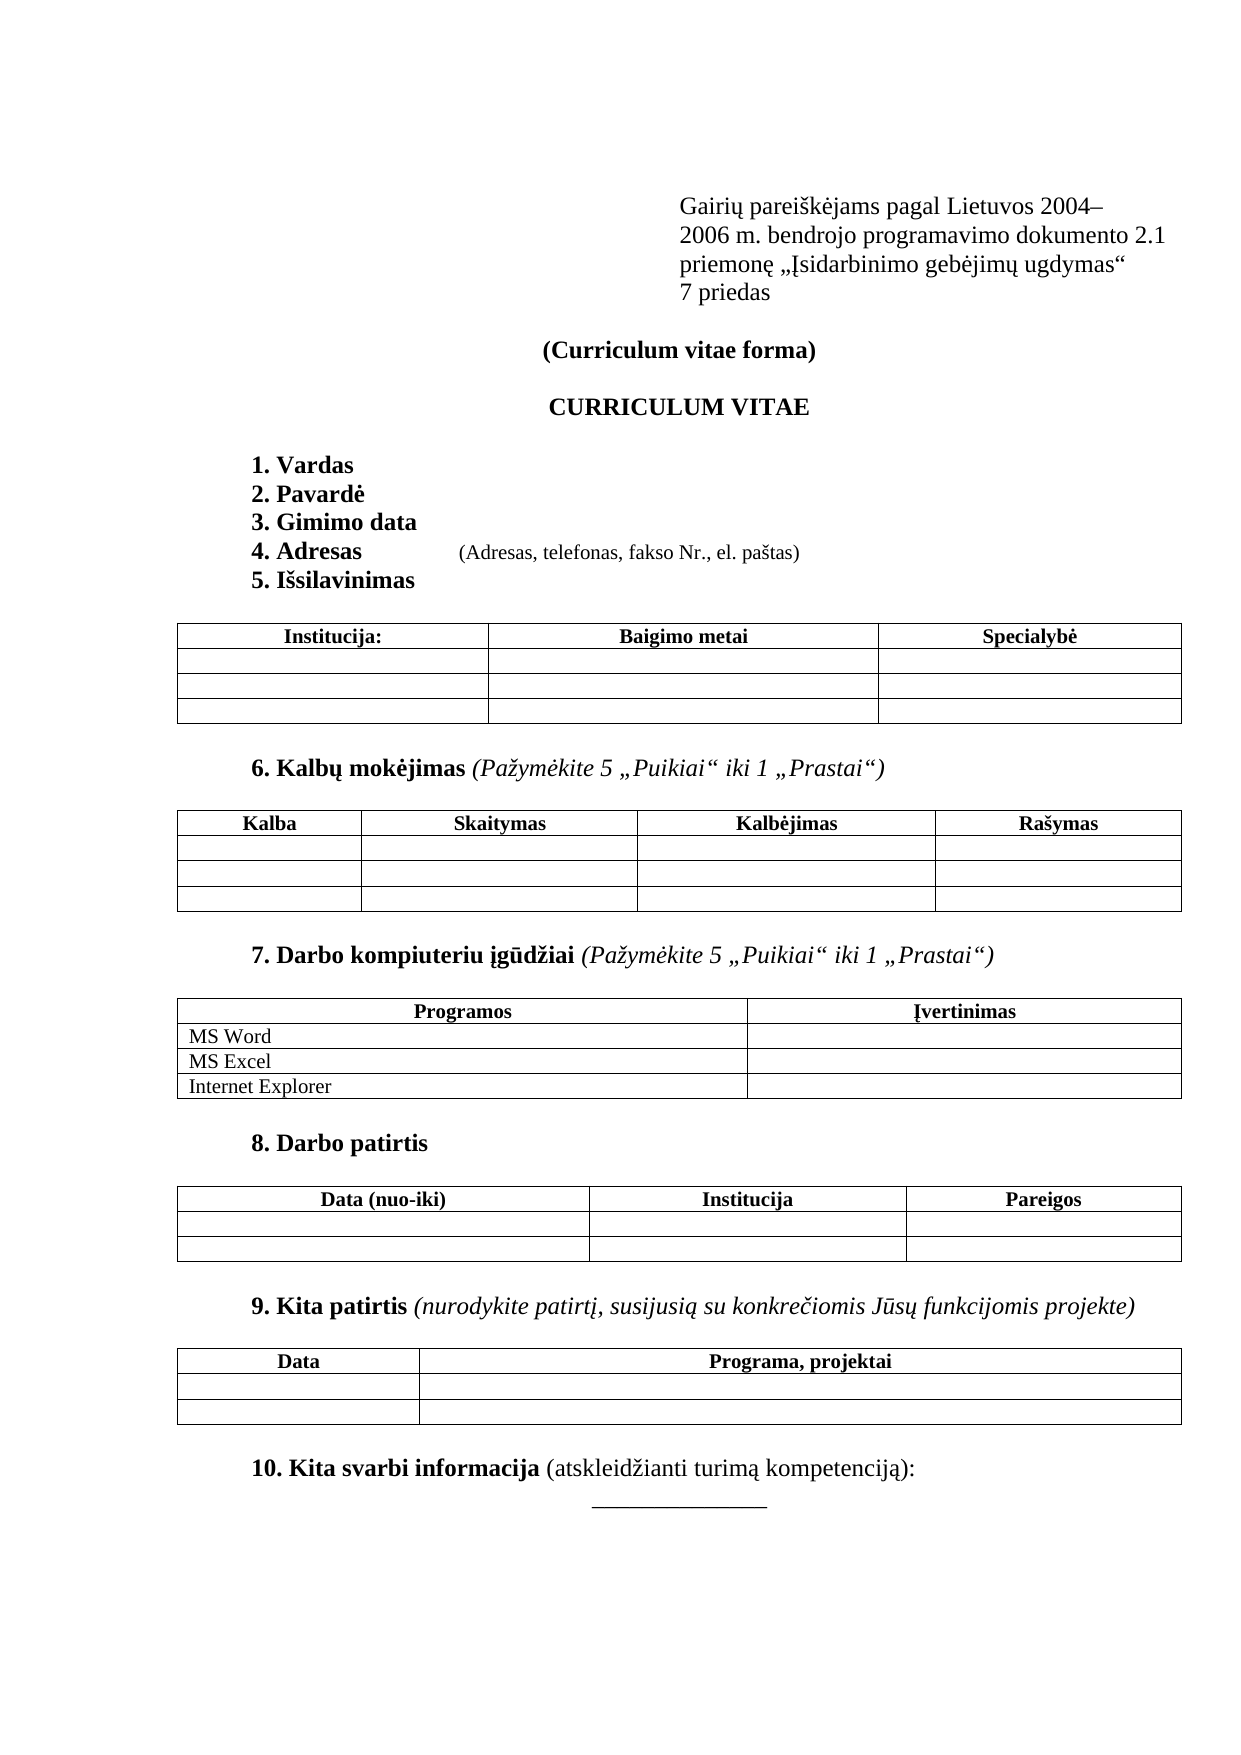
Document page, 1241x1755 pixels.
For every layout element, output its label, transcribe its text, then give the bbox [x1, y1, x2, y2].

table_cell [420, 1374, 1181, 1398]
text 2. Pavardė [177, 479, 1181, 507]
table_cell [362, 861, 637, 886]
table_cell [936, 861, 1181, 886]
table_cell [178, 649, 488, 673]
table_header Rašymas [936, 811, 1181, 835]
table_cell [178, 674, 488, 698]
table_cell [420, 1400, 1181, 1423]
table_cell [936, 836, 1181, 860]
table_cell [178, 1212, 589, 1236]
table_cell [748, 1049, 1181, 1073]
table_cell [178, 836, 361, 860]
text 4. Adresas (Adresas, telefonas, fakso Nr., el. paštas) [177, 536, 1181, 565]
text CURRICULUM VITAE [177, 392, 1181, 421]
text 5. Išsilavinimas [177, 565, 1181, 594]
table_cell [489, 649, 878, 673]
text Gairių pareiškėjams pagal Lietuvos 2004– [177, 191, 1181, 220]
table_cell [748, 1024, 1181, 1048]
table_header Įvertinimas [748, 999, 1181, 1023]
text 7. Darbo kompiuteriu įgūdžiai (Pažymėkite 5 „Puikiai“ iki 1 „Prastai“) [177, 940, 1181, 969]
table_header Kalba [178, 811, 361, 835]
text 6. Kalbų mokėjimas (Pažymėkite 5 „Puikiai“ iki 1 „Prastai“) [177, 753, 1181, 781]
table_cell [362, 887, 637, 911]
text 9. Kita patirtis (nurodykite patirtį, susijusią su konkrečiomis Jūsų funkcijomis projekte) [177, 1291, 1181, 1319]
table_cell [638, 887, 935, 911]
table_cell MS Excel [178, 1049, 747, 1073]
table_cell [879, 699, 1181, 723]
table_cell [178, 699, 488, 723]
table_header Pareigos [907, 1187, 1181, 1211]
text 3. Gimimo data [177, 507, 1181, 536]
table_header Data [178, 1349, 419, 1373]
table_cell [879, 649, 1181, 673]
table_cell [362, 836, 637, 860]
table_header Skaitymas [362, 811, 637, 835]
text (Curriculum vitae forma) [177, 335, 1181, 364]
table_cell [907, 1237, 1181, 1261]
table_header Institucija [590, 1187, 906, 1211]
text 2006 m. bendrojo programavimo dokumento 2.1 [177, 220, 1181, 249]
text ______________ [177, 1482, 1181, 1511]
table_cell [178, 1374, 419, 1398]
table_cell [178, 861, 361, 886]
table_cell [907, 1212, 1181, 1236]
table_cell Internet Explorer [178, 1074, 747, 1098]
table_cell [638, 836, 935, 860]
table_cell [638, 861, 935, 886]
table_cell [879, 674, 1181, 698]
table_cell [748, 1074, 1181, 1098]
table_header Programa, projektai [420, 1349, 1181, 1373]
table_cell [489, 674, 878, 698]
text 8. Darbo patirtis [177, 1128, 1181, 1157]
text priemonę „Įsidarbinimo gebėjimų ugdymas“ [177, 249, 1181, 277]
table_header Kalbėjimas [638, 811, 935, 835]
table_cell [178, 1237, 589, 1261]
table_header Baigimo metai [489, 624, 878, 648]
table_cell MS Word [178, 1024, 747, 1048]
table_header Institucija: [178, 624, 488, 648]
table_cell [936, 887, 1181, 911]
table_header Data (nuo-iki) [178, 1187, 589, 1211]
text 1. Vardas [177, 450, 1181, 479]
text 7 priedas [177, 277, 1181, 306]
table_cell [489, 699, 878, 723]
table_header Programos [178, 999, 747, 1023]
table_cell [590, 1212, 906, 1236]
table_header Specialybė [879, 624, 1181, 648]
text 10. Kita svarbi informacija (atskleidžianti turimą kompetenciją): [177, 1453, 1181, 1482]
table_cell [178, 887, 361, 911]
table_cell [178, 1400, 419, 1423]
table_cell [590, 1237, 906, 1261]
